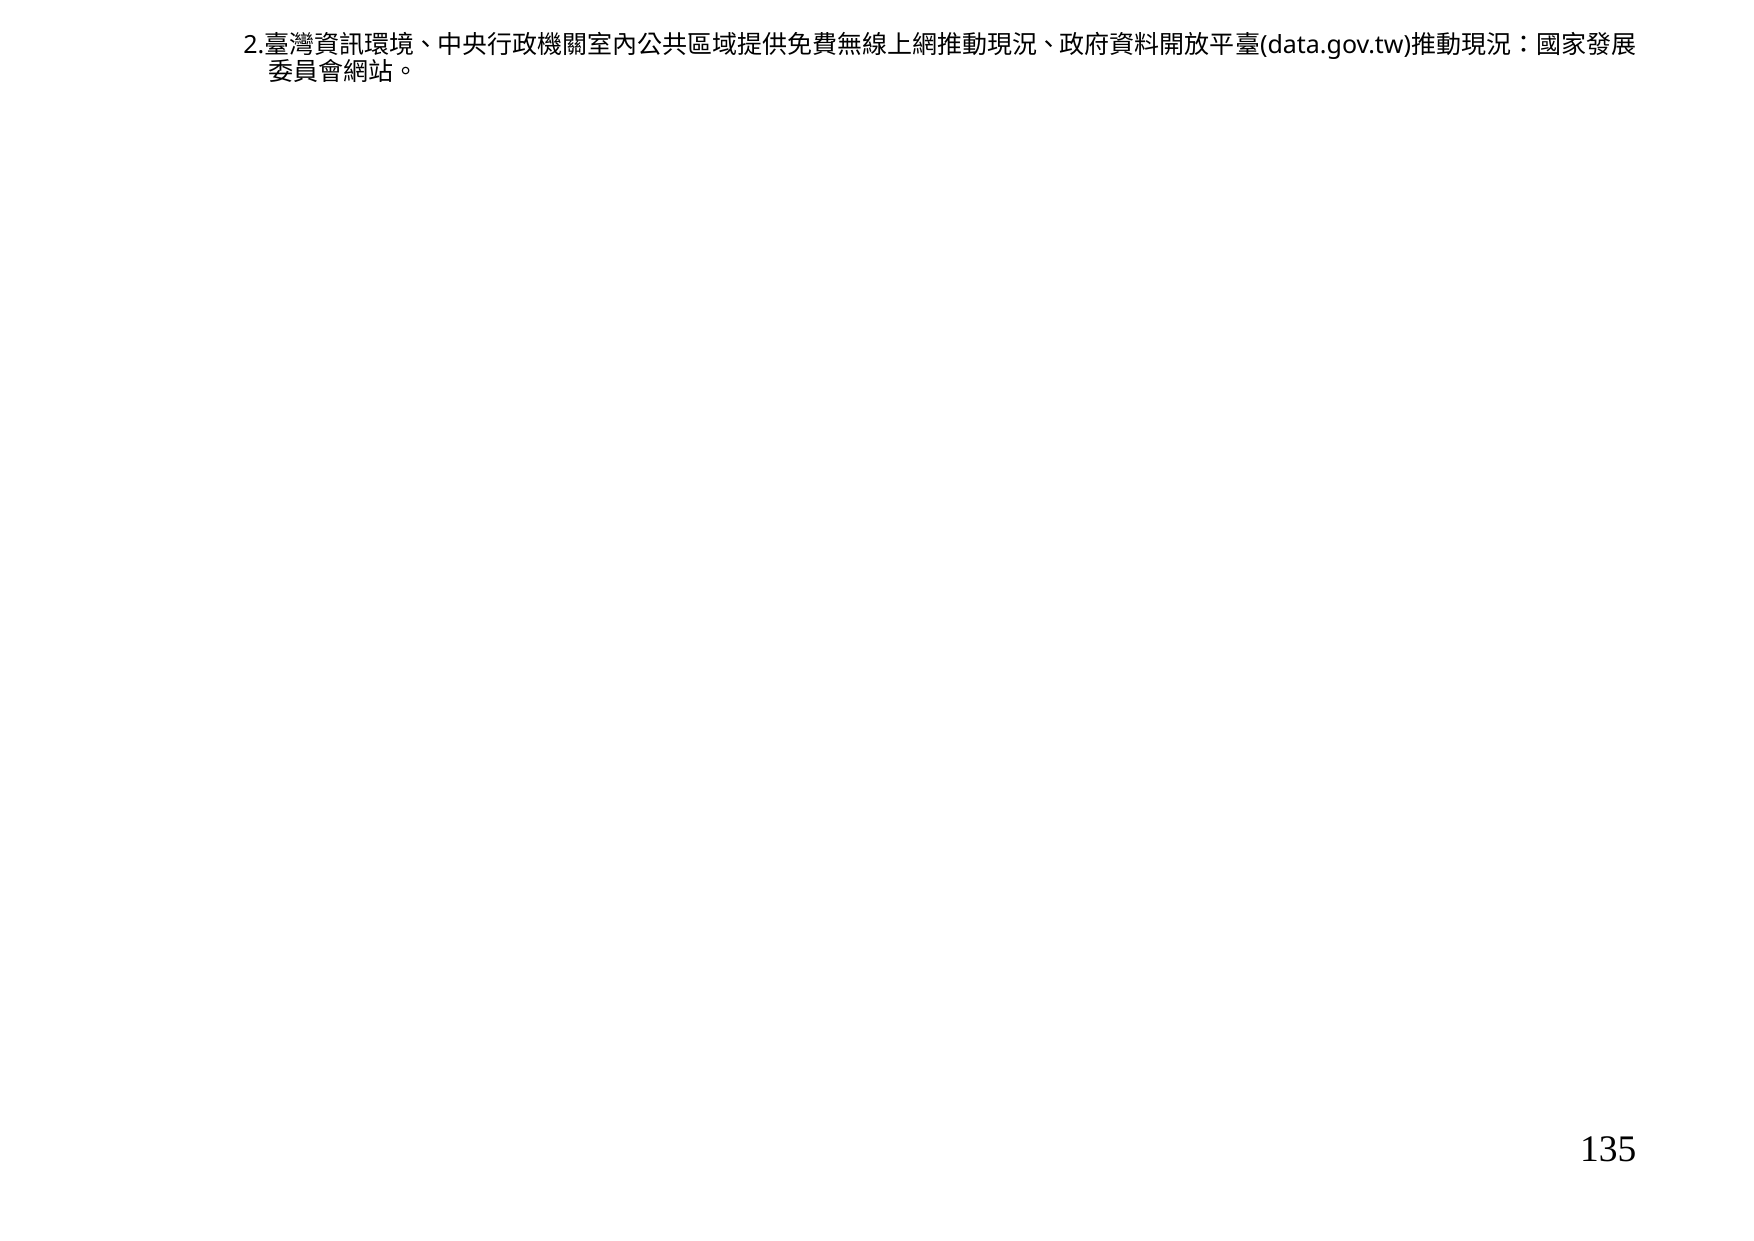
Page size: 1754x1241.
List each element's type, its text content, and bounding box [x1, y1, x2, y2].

text 2.臺灣資訊環境、中央行政機關室內公共區域提供免費無線上網推動現況、政府資料開放平臺(data.gov.tw)推動現況：國家發展委員會網站。 [118, 32, 1636, 86]
